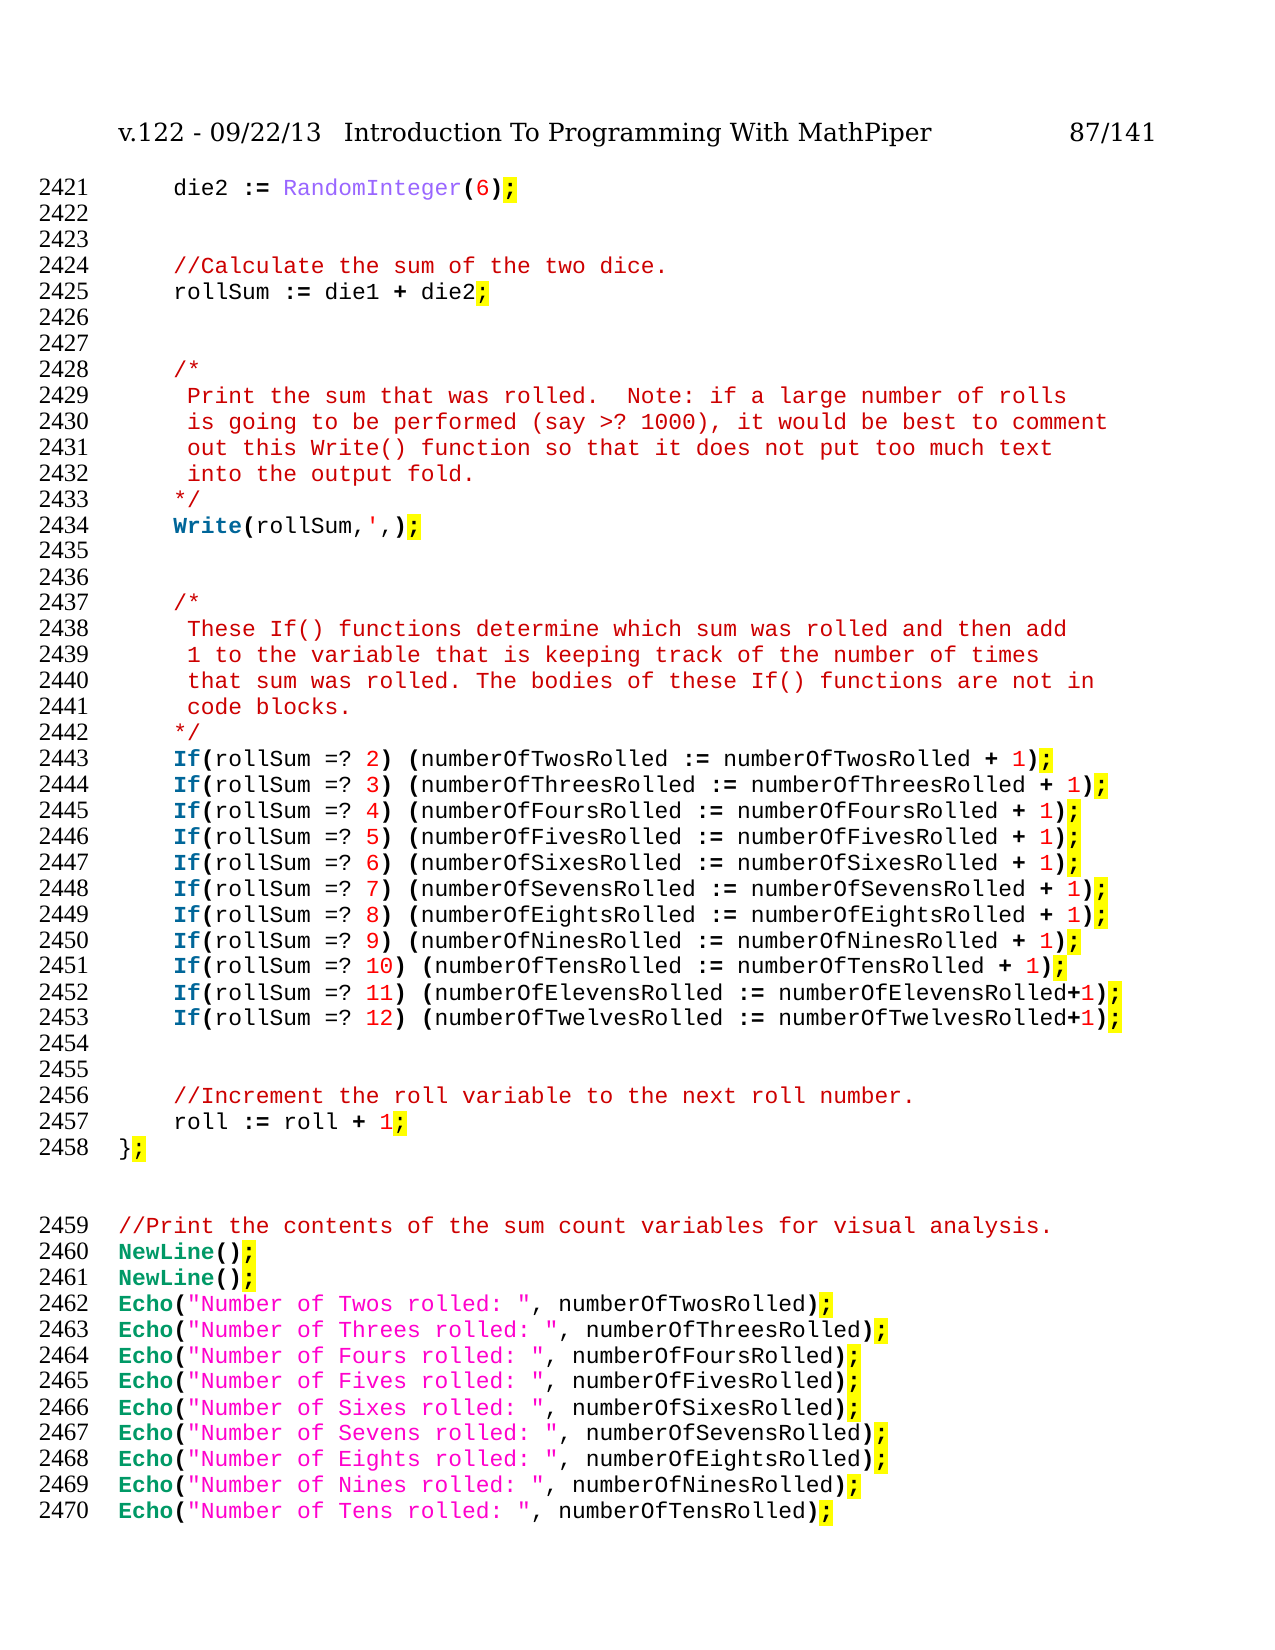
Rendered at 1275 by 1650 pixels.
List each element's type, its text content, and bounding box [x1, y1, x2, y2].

text is going to be performed (say >? 1000), it would be best to comment [118, 410, 1157, 436]
text These If() functions determine which sum was rolled and then add [118, 618, 1157, 644]
text Echo("Number of Threes rolled: ", numberOfThreesRolled); [118, 1318, 1157, 1344]
text If(rollSum =? 3) (numberOfThreesRolled := numberOfThreesRolled + 1); [118, 773, 1157, 799]
text Echo("Number of Fours rolled: ", numberOfFoursRolled); [118, 1344, 1157, 1370]
text If(rollSum =? 4) (numberOfFoursRolled := numberOfFoursRolled + 1); [118, 799, 1157, 825]
text roll := roll + 1; [118, 1111, 1157, 1136]
text If(rollSum =? 9) (numberOfNinesRolled := numberOfNinesRolled + 1); [118, 929, 1157, 955]
text that sum was rolled. The bodies of these If() functions are not in [118, 669, 1157, 696]
text If(rollSum =? 8) (numberOfEightsRolled := numberOfEightsRolled + 1); [118, 903, 1157, 929]
text If(rollSum =? 2) (numberOfTwosRolled := numberOfTwosRolled + 1); [118, 747, 1157, 773]
text If(rollSum =? 5) (numberOfFivesRolled := numberOfFivesRolled + 1); [118, 825, 1157, 851]
text Echo("Number of Sevens rolled: ", numberOfSevensRolled); [118, 1422, 1157, 1448]
text code blocks. [118, 696, 1157, 721]
text Echo("Number of Tens rolled: ", numberOfTensRolled); [118, 1499, 1157, 1526]
text 1 to the variable that is keeping track of the number of times [118, 644, 1157, 669]
text rollSum := die1 + die2; [118, 281, 1157, 306]
text If(rollSum =? 6) (numberOfSixesRolled := numberOfSixesRolled + 1); [118, 851, 1157, 877]
text into the output fold. [118, 462, 1157, 488]
text NewLine(); [118, 1266, 1157, 1292]
text Echo("Number of Nines rolled: ", numberOfNinesRolled); [118, 1474, 1157, 1499]
text }; [118, 1136, 1157, 1162]
text If(rollSum =? 10) (numberOfTensRolled := numberOfTensRolled + 1); [118, 955, 1157, 981]
text NewLine(); [118, 1240, 1157, 1266]
text If(rollSum =? 11) (numberOfElevensRolled := numberOfElevensRolled+1); [118, 981, 1157, 1007]
text */ [118, 488, 1157, 514]
text Echo("Number of Fives rolled: ", numberOfFivesRolled); [118, 1370, 1157, 1396]
text */ [118, 721, 1157, 747]
text Echo("Number of Twos rolled: ", numberOfTwosRolled); [118, 1292, 1157, 1318]
text //Print the contents of the sum count variables for visual analysis. [118, 1214, 1157, 1240]
text Echo("Number of Eights rolled: ", numberOfEightsRolled); [118, 1448, 1157, 1474]
text //Calculate the sum of the two dice. [118, 254, 1157, 281]
text Print the sum that was rolled. Note: if a large number of rolls [118, 384, 1157, 410]
text If(rollSum =? 7) (numberOfSevensRolled := numberOfSevensRolled + 1); [118, 877, 1157, 903]
text /* [118, 592, 1157, 618]
text die2 := RandomInteger(6); [118, 177, 1157, 203]
text out this Write() function so that it does not put too much text [118, 436, 1157, 462]
text //Increment the roll variable to the next roll number. [118, 1084, 1157, 1111]
text Write(rollSum,',); [118, 514, 1157, 540]
text /* [118, 358, 1157, 384]
text Echo("Number of Sixes rolled: ", numberOfSixesRolled); [118, 1396, 1157, 1422]
text If(rollSum =? 12) (numberOfTwelvesRolled := numberOfTwelvesRolled+1); [118, 1007, 1157, 1033]
